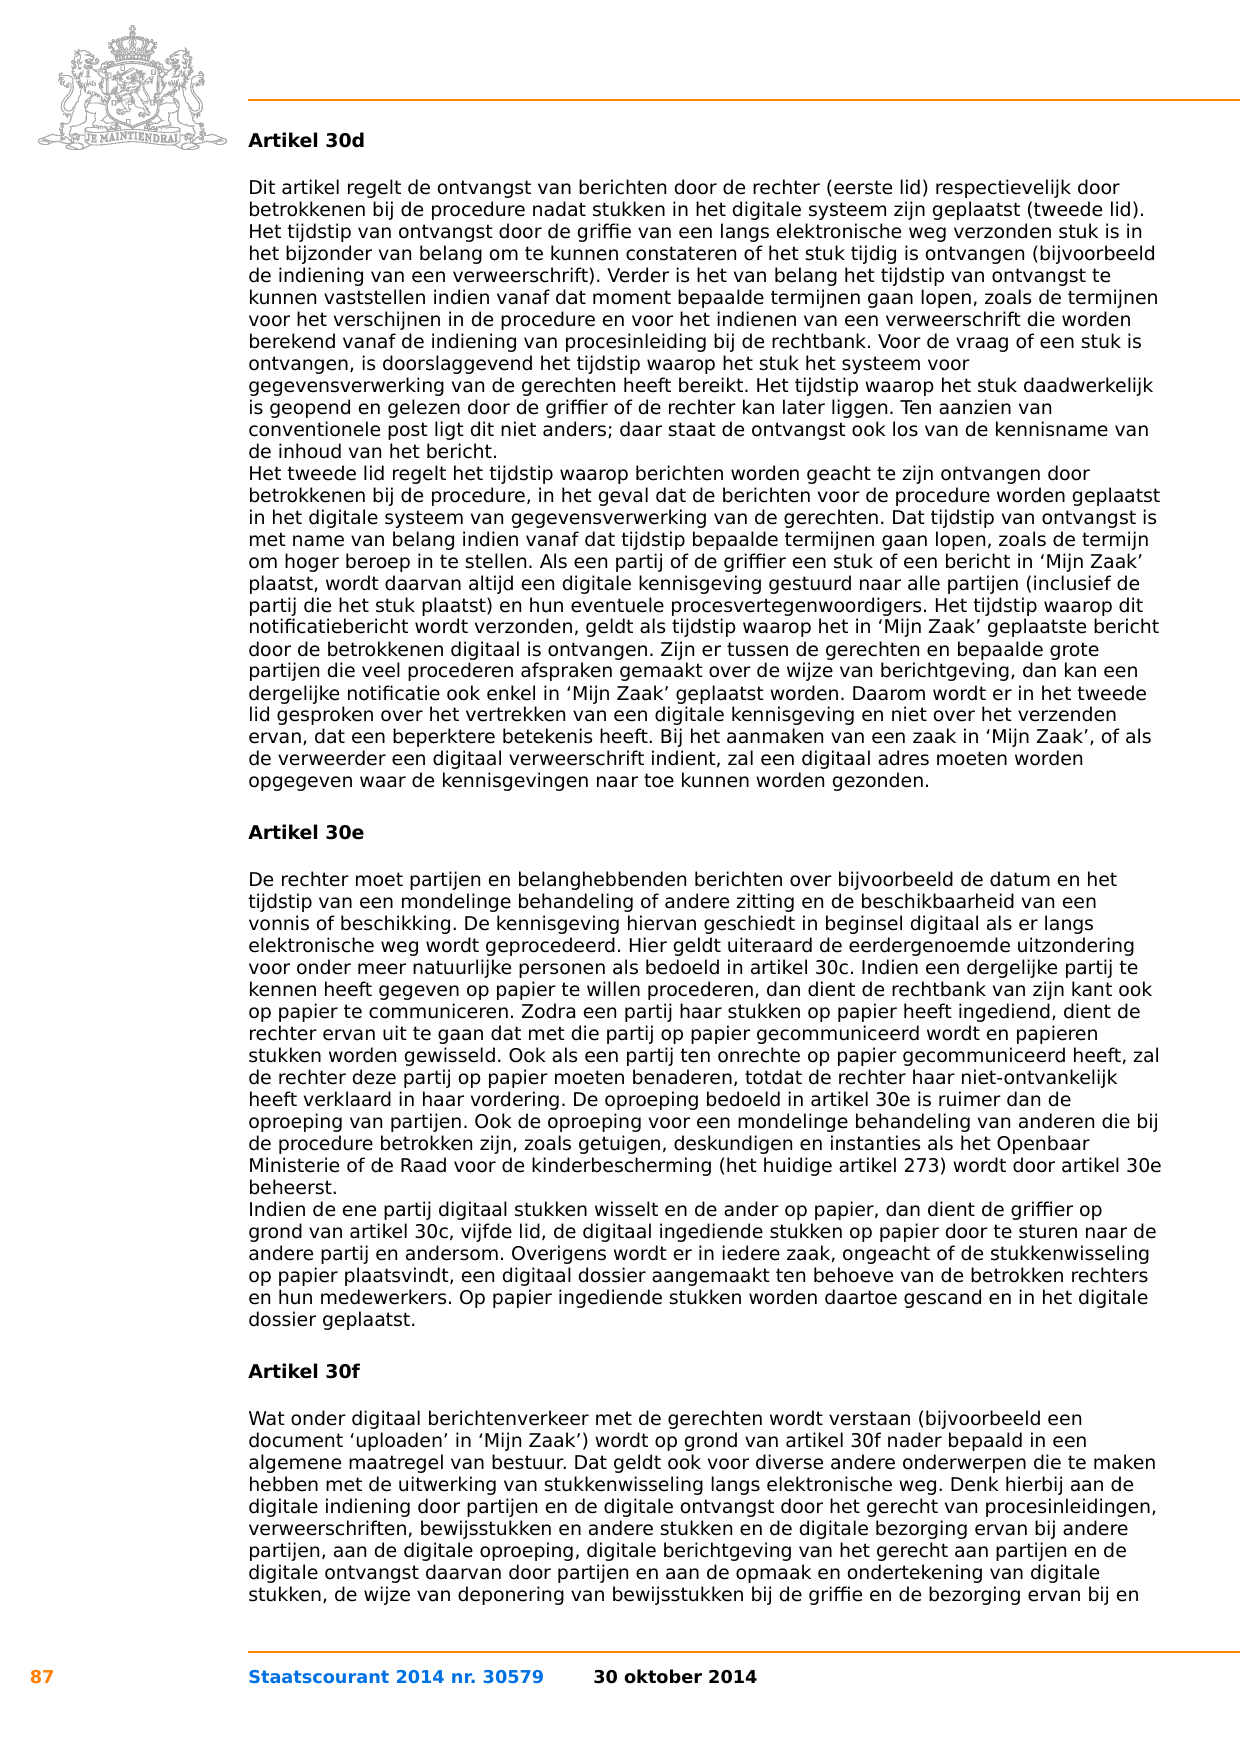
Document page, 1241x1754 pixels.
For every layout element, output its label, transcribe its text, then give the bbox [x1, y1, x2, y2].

text De rechter moet partijen en belanghebbenden berichten over bijvoorbeeld de datum en het tijdstip van een mondelinge behandeling of andere zitting en de beschikbaarheid van een vonnis of beschikking. De kennisgeving hiervan geschiedt in beginsel digitaal als er langs elektronische weg wordt geprocedeerd. Hier geldt uiteraard de eerdergenoemde uitzondering voor onder meer natuurlijke personen als bedoeld in artikel 30c. Indien een dergelijke partij te kennen heeft gegeven op papier te willen procederen, dan dient de rechtbank van zijn kant ook op papier te communiceren. Zodra een partij haar stukken op papier heeft ingediend, dient de rechter ervan uit te gaan dat met die partij op papier gecommuniceerd wordt en papieren stukken worden gewisseld. Ook als een partij ten onrechte op papier gecommuniceerd heeft, zal de rechter deze partij op papier moeten benaderen, totdat de rechter haar niet-ontvankelijk heeft verklaard in haar vordering. De oproeping bedoeld in artikel 30e is ruimer dan de oproeping van partijen. Ook de oproeping voor een mondelinge behandeling van anderen die bij de procedure betrokken zijn, zoals getuigen, deskundigen en instanties als het Openbaar Ministerie of de Raad voor de kinderbescherming (het huidige artikel 273) wordt door artikel 30e beheerst. [248, 869, 1163, 1199]
picture [38, 25, 227, 150]
text Indien de ene partij digitaal stukken wisselt en de ander op papier, dan dient de griffier op grond van artikel 30c, vijfde lid, de digitaal ingediende stukken op papier door te sturen naar de andere partij en andersom. Overigens wordt er in iedere zaak, ongeacht of de stukkenwisseling op papier plaatsvindt, een digitaal dossier aangemaakt ten behoeve van de betrokken rechters en hun medewerkers. Op papier ingediende stukken worden daartoe gescand en in het digitale dossier geplaatst. [248, 1199, 1163, 1331]
subtitle Artikel 30e [248, 822, 1163, 844]
text Het tweede lid regelt het tijdstip waarop berichten worden geacht te zijn ontvangen door betrokkenen bij de procedure, in het geval dat de berichten voor de procedure worden geplaatst in het digitale systeem van gegevensverwerking van de gerechten. Dat tijdstip van ontvangst is met name van belang indien vanaf dat tijdstip bepaalde termijnen gaan lopen, zoals de termijn om hoger beroep in te stellen. Als een partij of de griffier een stuk of een bericht in ‘Mijn Zaak’ plaatst, wordt daarvan altijd een digitale kennisgeving gestuurd naar alle partijen (inclusief de partij die het stuk plaatst) en hun eventuele procesvertegenwoordigers. Het tijdstip waarop dit notificatiebericht wordt verzonden, geldt als tijdstip waarop het in ‘Mijn Zaak’ geplaatste bericht door de betrokkenen digitaal is ontvangen. Zijn er tussen de gerechten en bepaalde grote partijen die veel procederen afspraken gemaakt over de wijze van berichtgeving, dan kan een dergelijke notificatie ook enkel in ‘Mijn Zaak’ geplaatst worden. Daarom wordt er in het tweede lid gesproken over het vertrekken van een digitale kennisgeving en niet over het verzenden ervan, dat een beperktere betekenis heeft. Bij het aanmaken van een zaak in ‘Mijn Zaak’, of als de verweerder een digitaal verweerschrift indient, zal een digitaal adres moeten worden opgegeven waar de kennisgevingen naar toe kunnen worden gezonden. [248, 463, 1163, 792]
text Dit artikel regelt de ontvangst van berichten door de rechter (eerste lid) respectievelijk door betrokkenen bij de procedure nadat stukken in het digitale systeem zijn geplaatst (tweede lid). Het tijdstip van ontvangst door de griffie van een langs elektronische weg verzonden stuk is in het bijzonder van belang om te kunnen constateren of het stuk tijdig is ontvangen (bijvoorbeeld de indiening van een verweerschrift). Verder is het van belang het tijdstip van ontvangst te kunnen vaststellen indien vanaf dat moment bepaalde termijnen gaan lopen, zoals de termijnen voor het verschijnen in de procedure en voor het indienen van een verweerschrift die worden berekend vanaf de indiening van procesinleiding bij de rechtbank. Voor de vraag of een stuk is ontvangen, is doorslaggevend het tijdstip waarop het stuk het systeem voor gegevensverwerking van de gerechten heeft bereikt. Het tijdstip waarop het stuk daadwerkelijk is geopend en gelezen door de griffier of de rechter kan later liggen. Ten aanzien van conventionele post ligt dit niet anders; daar staat de ontvangst ook los van de kennisname van de inhoud van het bericht. [248, 177, 1163, 463]
subtitle Artikel 30f [248, 1361, 1163, 1383]
subtitle Artikel 30d [248, 130, 1163, 152]
text Wat onder digitaal berichtenverkeer met de gerechten wordt verstaan (bijvoorbeeld een document ‘uploaden’ in ‘Mijn Zaak’) wordt op grond van artikel 30f nader bepaald in een algemene maatregel van bestuur. Dat geldt ook voor diverse andere onderwerpen die te maken hebben met de uitwerking van stukkenwisseling langs elektronische weg. Denk hierbij aan de digitale indiening door partijen en de digitale ontvangst door het gerecht van procesinleidingen, verweerschriften, bewijsstukken en andere stukken en de digitale bezorging ervan bij andere partijen, aan de digitale oproeping, digitale berichtgeving van het gerecht aan partijen en de digitale ontvangst daarvan door partijen en aan de opmaak en ondertekening van digitale stukken, de wijze van deponering van bewijsstukken bij de griffie en de bezorging ervan bij en [248, 1408, 1163, 1606]
